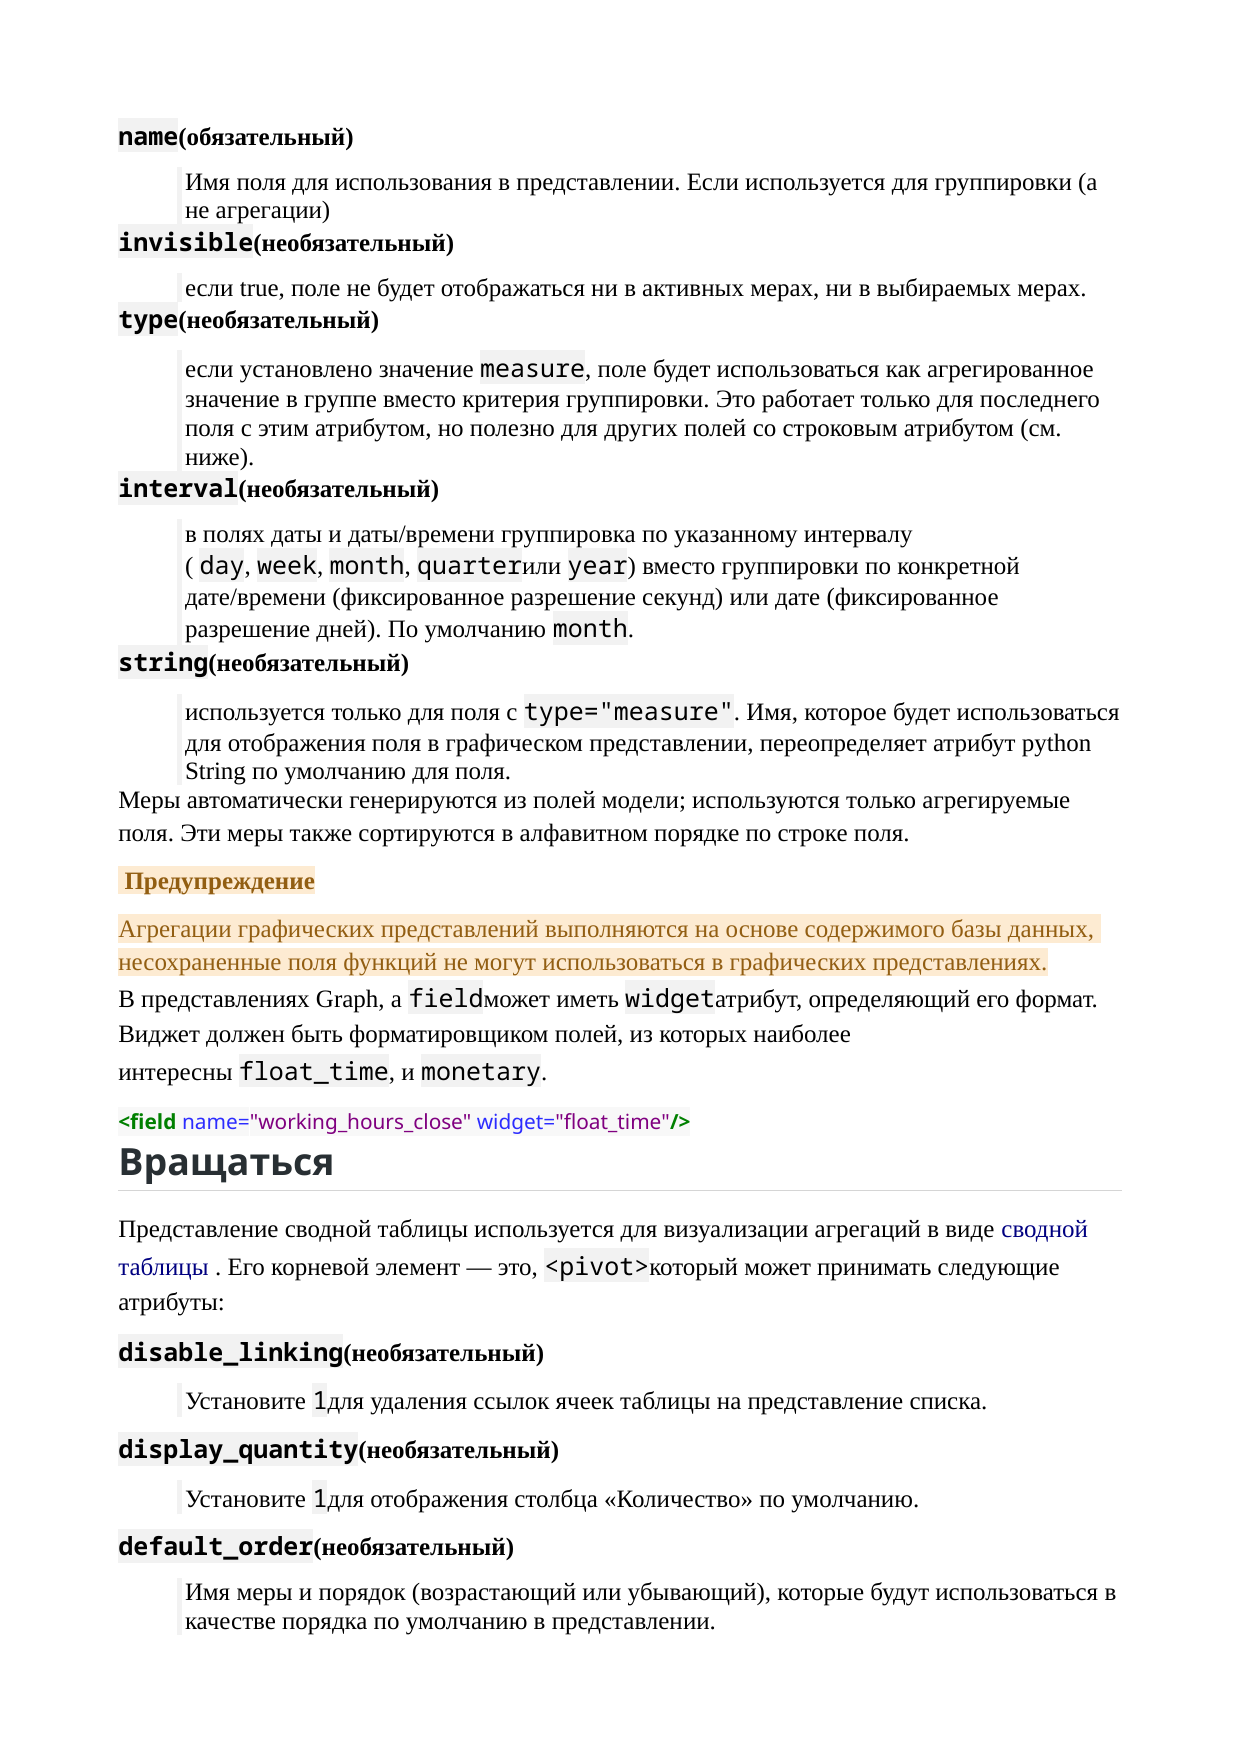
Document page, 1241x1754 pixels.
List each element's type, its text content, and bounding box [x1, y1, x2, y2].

list Установите 1для удаления ссылок ячеек таблицы на представление списка. [182, 1383, 1122, 1417]
subtitle default_order(необязательный) [118, 1529, 1122, 1563]
list если true, поле не будет отображаться ни в активных мерах, ни в выбираемых мерах. [182, 273, 1122, 302]
subtitle Вращаться [118, 1136, 1122, 1190]
list если установлено значение measure, поле будет использоваться как агрегированное значение в группе вместо критерия группировки. Это работает только для последнего поля с этим атрибутом, но полезно для других полей со строковым атрибутом (см. ниже). [182, 350, 1122, 471]
list Имя поля для использования в представлении. Если используется для группировки (а не агрегации) [182, 167, 1122, 224]
list Установите 1для отображения столбца «Количество» по умолчанию. [182, 1480, 1122, 1514]
text Предупреждение [118, 866, 1122, 894]
list в полях даты и даты/времени группировка по указанному интервалу ( day, week, month, quarterили year) вместо группировки по конкретной дате/времени (фиксированное разрешение секунд) или дате (фиксированное разрешение дней). По умолчанию month. [182, 519, 1122, 645]
subtitle interval(необязательный) [118, 471, 1122, 505]
text Меры автоматически генерируются из полей модели; используются только агрегируемые поля. Эти меры также сортируются в алфавитном порядке по строке поля. [118, 785, 1122, 847]
text Агрегации графических представлений выполняются на основе содержимого базы данных, несохраненные поля функций не могут использоваться в графических представлениях. [118, 914, 1122, 976]
subtitle invisible(необязательный) [118, 224, 1122, 258]
text <field name="working_hours_close" widget="float_time"/> [118, 1107, 1122, 1136]
text В представлениях Graph, a fieldможет иметь widgetатрибут, определяющий его формат. Виджет должен быть форматировщиком полей, из которых наиболее интересны float_time, и monetary. [118, 980, 1122, 1087]
list Имя меры и порядок (возрастающий или убывающий), которые будут использоваться в качестве порядка по умолчанию в представлении. [177, 1577, 1122, 1635]
list используется только для поля с type="measure". Имя, которое будет использоваться для отображения поля в графическом представлении, переопределяет атрибут python String по умолчанию для поля. [177, 693, 1122, 785]
subtitle string(необязательный) [118, 645, 1122, 679]
subtitle disable_linking(необязательный) [118, 1334, 1122, 1368]
text Представление сводной таблицы используется для визуализации агрегаций в виде сводной таблицы . Его корневой элемент — это, <pivot>который может принимать следующие атрибуты: [118, 1214, 1122, 1315]
subtitle display_quantity(необязательный) [118, 1432, 1122, 1466]
subtitle name(обязательный) [118, 118, 1122, 152]
subtitle type(необязательный) [118, 302, 1122, 336]
